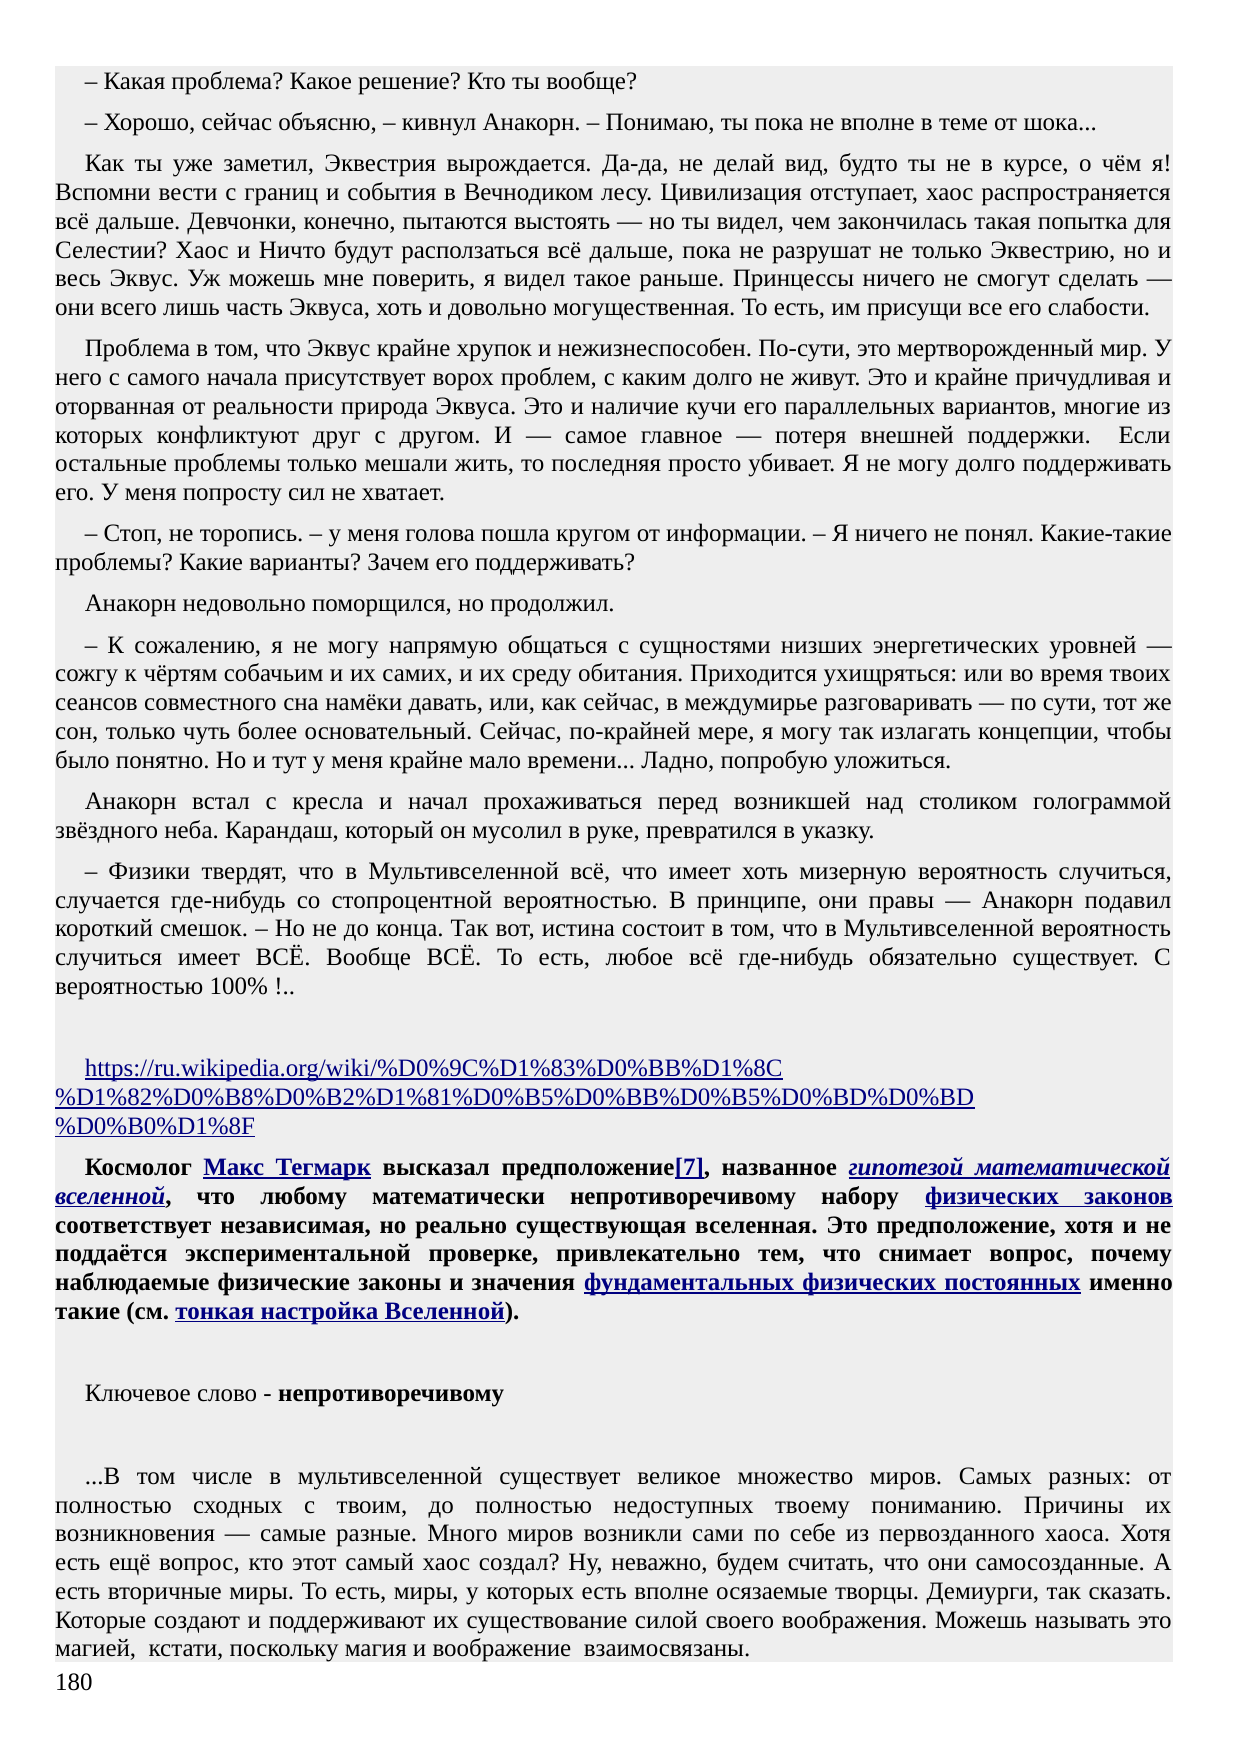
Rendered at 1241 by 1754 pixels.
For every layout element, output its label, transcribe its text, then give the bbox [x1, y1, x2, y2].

text https://ru.wikipedia.org/wiki/%D0%9C%D1%83%D0%BB%D1%8C%D1%82%D0%B8%D0%B2%D1%81%D0%B5%D0%BB%D0%B5%D0%BD%D0%BD%D0%B0%D1%8F [55, 1053, 1173, 1140]
text – Физики твердят, что в Мультивселенной всё, что имеет хоть мизерную вероятность случиться, случается где-нибудь со стопроцентной вероятностью. В принципе, они правы — Анакорн подавил короткий смешок. – Но не до конца. Так вот, истина состоит в том, что в Мультивселенной вероятность случиться имеет ВСЁ. Вообще ВСЁ. То есть, любое всё где-нибудь обязательно существует. С вероятностью 100% !.. [55, 856, 1173, 1000]
text Анакорн встал с кресла и начал прохаживаться перед возникшей над столиком голограммой звёздного неба. Карандаш, который он мусолил в руке, превратился в указку. [55, 786, 1173, 843]
text – Стоп, не торопись. – у меня голова пошла кругом от информации. – Я ничего не понял. Какие-такие проблемы? Какие варианты? Зачем его поддерживать? [55, 518, 1173, 576]
text Анакорн недовольно поморщился, но продолжил. [55, 588, 1173, 617]
text ...В том числе в мультивселенной существует великое множество миров. Самых разных: от полностью сходных с твоим, до полностью недоступных твоему пониманию. Причины их возникновения — самые разные. Много миров возникли сами по себе из первозданного хаоса. Хотя есть ещё вопрос, кто этот самый хаос создал? Ну, неважно, будем считать, что они самосозданные. А есть вторичные миры. То есть, миры, у которых есть вполне осязаемые творцы. Демиурги, так сказать. Которые создают и поддерживают их существование силой своего воображения. Можешь называть это магией, кстати, поскольку магия и воображение взаимосвязаны. [55, 1461, 1173, 1662]
text – К сожалению, я не могу напрямую общаться с сущностями низших энергетических уровней — сожгу к чёртям собачьим и их самих, и их среду обитания. Приходится ухищряться: или во время твоих сеансов совместного сна намёки давать, или, как сейчас, в междумирье разговаривать — по сути, тот же сон, только чуть более основательный. Сейчас, по-крайней мере, я могу так излагать концепции, чтобы было понятно. Но и тут у меня крайне мало времени... Ладно, попробую уложиться. [55, 630, 1173, 773]
text – Хорошо, сейчас объясню, – кивнул Анакорн. – Понимаю, ты пока не вполне в теме от шока... [55, 107, 1173, 136]
text – Какая проблема? Какое решение? Кто ты вообще? [55, 66, 1173, 95]
text Ключевое слово - непротиворечивому [55, 1378, 1173, 1407]
text Космолог Макс Тегмарк высказал предположение[7], названное гипотезой математической вселенной, что любому математически непротиворечивому набору физических законов соответствует независимая, но реально существующая вселенная. Это предположение, хотя и не поддаётся экспериментальной проверке, привлекательно тем, что снимает вопрос, почему наблюдаемые физические законы и значения фундаментальных физических постоянных именно такие (см. тонкая настройка Вселенной). [55, 1152, 1173, 1325]
text Как ты уже заметил, Эквестрия вырождается. Да-да, не делай вид, будто ты не в курсе, о чём я! Вспомни вести с границ и события в Вечнодиком лесу. Цивилизация отступает, хаос распространяется всё дальше. Девчонки, конечно, пытаются выстоять — но ты видел, чем закончилась такая попытка для Селестии? Хаос и Ничто будут расползаться всё дальше, пока не разрушат не только Эквестрию, но и весь Эквус. Уж можешь мне поверить, я видел такое раньше. Принцессы ничего не смогут сделать — они всего лишь часть Эквуса, хоть и довольно могущественная. То есть, им присущи все его слабости. [55, 148, 1173, 321]
text Проблема в том, что Эквус крайне хрупок и нежизнеспособен. По-сути, это мертворожденный мир. У него с самого начала присутствует ворох проблем, с каким долго не живут. Это и крайне причудливая и оторванная от реальности природа Эквуса. Это и наличие кучи его параллельных вариантов, многие из которых конфликтуют друг с другом. И — самое главное — потеря внешней поддержки. Если остальные проблемы только мешали жить, то последняя просто убивает. Я не могу долго поддерживать его. У меня попросту сил не хватает. [55, 333, 1173, 506]
